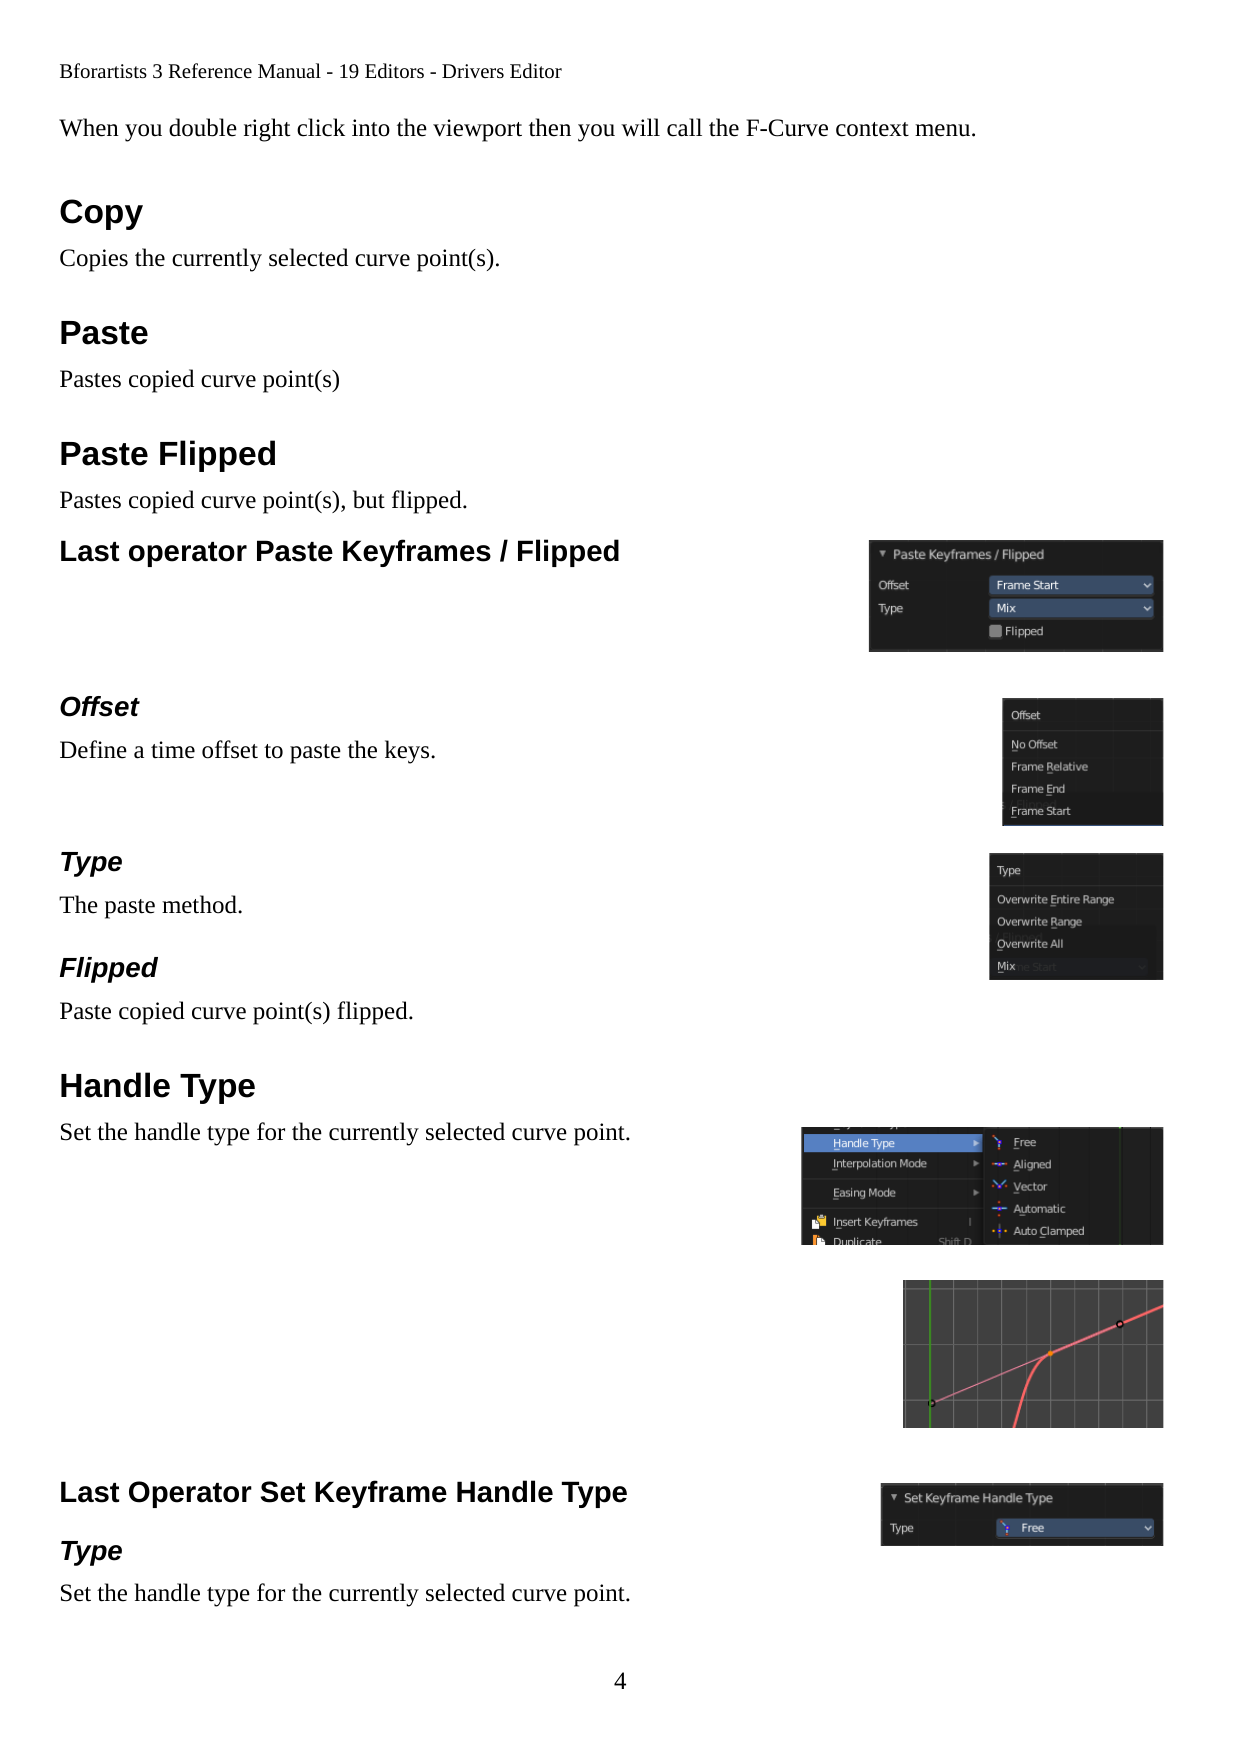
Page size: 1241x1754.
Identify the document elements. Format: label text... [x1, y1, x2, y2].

subtitle Last Operator Set Keyframe Handle Type [59, 1475, 1181, 1509]
text Define a time offset to paste the keys. [59, 735, 1002, 764]
subtitle Offset [59, 691, 1181, 723]
text Pastes copied curve point(s) [59, 364, 1181, 393]
text When you double right click into the viewport then you will call the F-Curve context menu. [59, 113, 1181, 141]
subtitle Flipped [59, 952, 1181, 984]
text Set the handle type for the currently selected curve point. [59, 1578, 1181, 1607]
subtitle Type [59, 1534, 1181, 1566]
subtitle Copy [59, 192, 1181, 230]
subtitle Type [59, 846, 1181, 878]
picture [1002, 698, 1164, 826]
text [1164, 890, 1181, 919]
subtitle Paste Flipped [59, 434, 1181, 472]
text Paste copied curve point(s) flipped. [59, 996, 1181, 1025]
subtitle Last operator Paste Keyframes / Flipped [59, 534, 1181, 568]
subtitle Paste [59, 313, 1181, 351]
text Pastes copied curve point(s), but flipped. [59, 485, 1181, 514]
picture [880, 1483, 1164, 1546]
picture [801, 1127, 1164, 1245]
text Set the handle type for the currently selected curve point. [59, 1117, 1181, 1146]
subtitle Handle Type [59, 1066, 1181, 1105]
picture [903, 1280, 1164, 1428]
text The paste method. [59, 890, 989, 919]
picture [989, 853, 1164, 980]
picture [868, 540, 1164, 652]
text Copies the currently selected curve point(s). [59, 243, 1181, 272]
